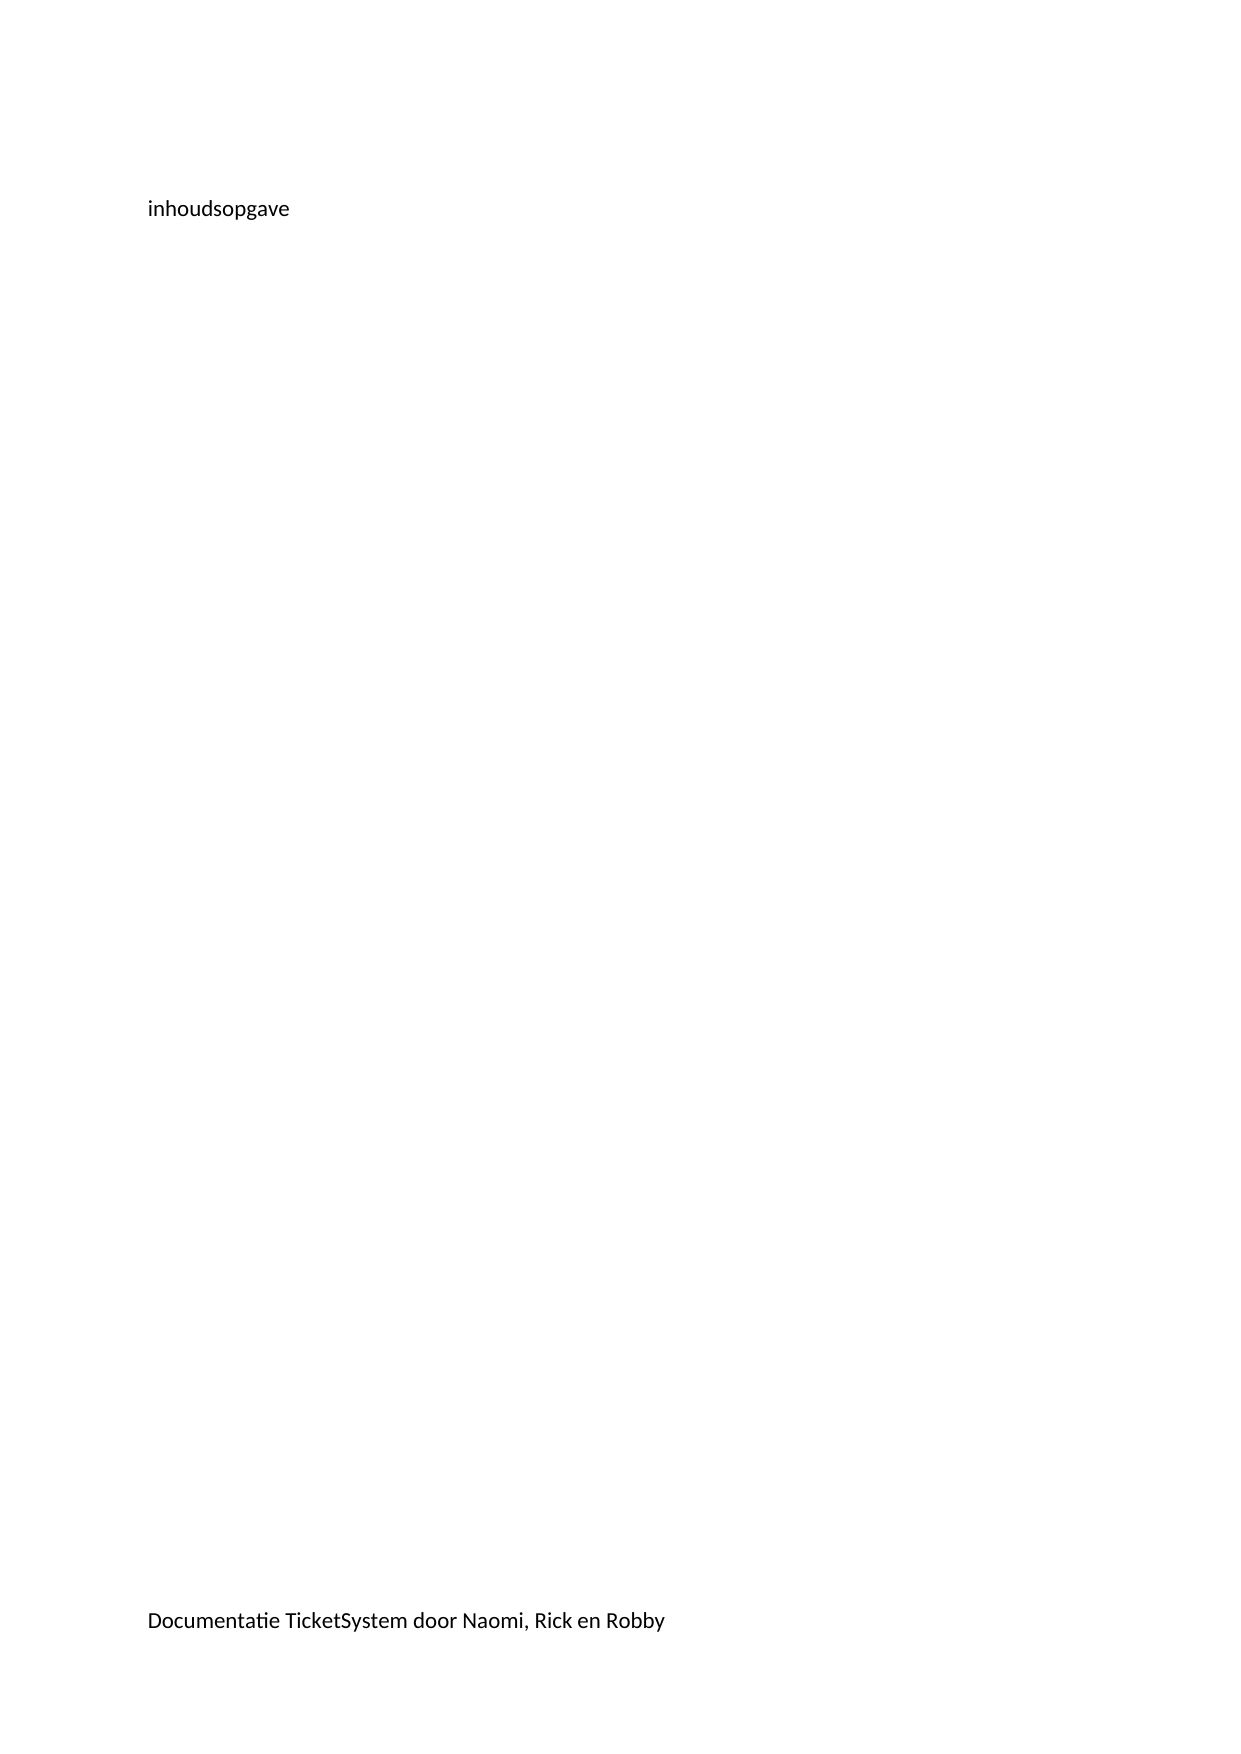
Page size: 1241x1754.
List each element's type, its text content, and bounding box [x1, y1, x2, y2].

text inhoudsopgave [148, 194, 1093, 222]
